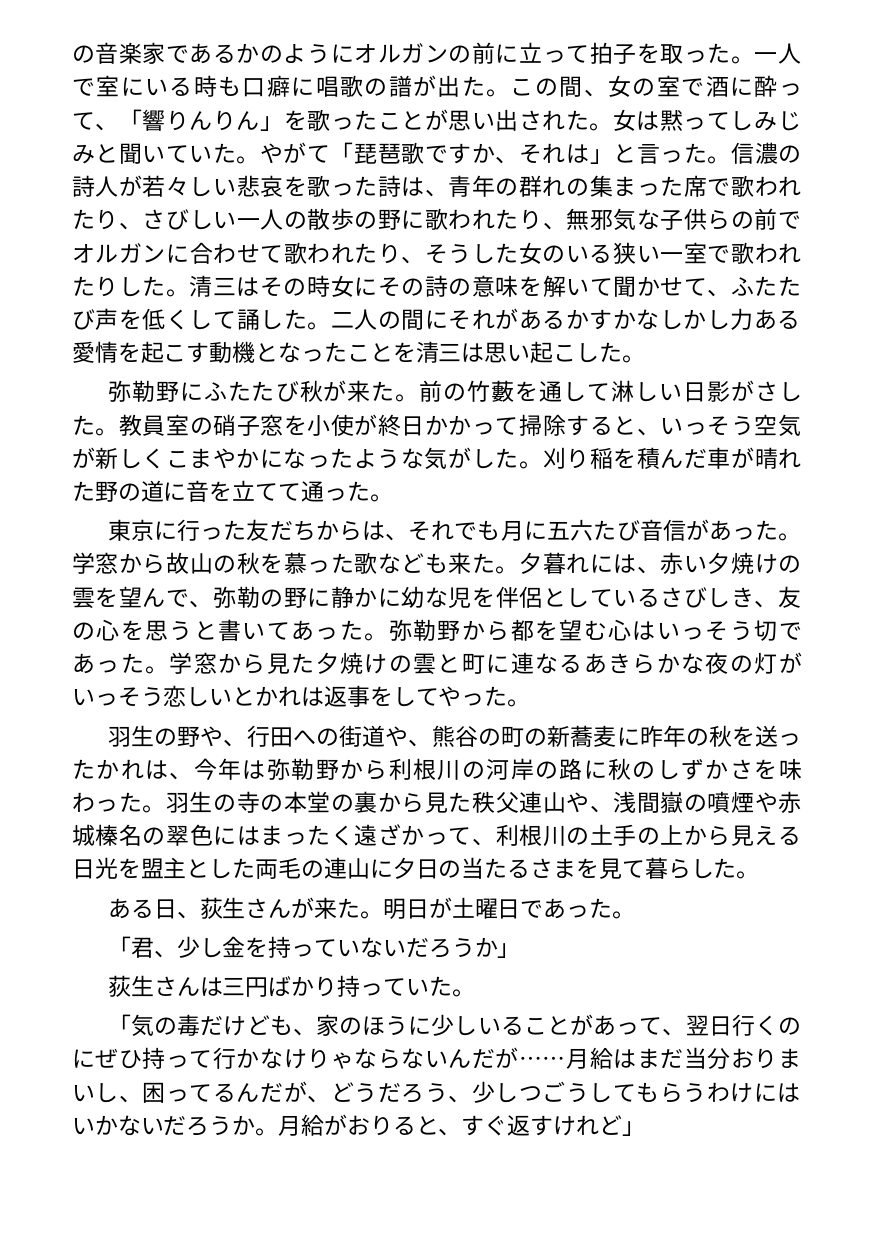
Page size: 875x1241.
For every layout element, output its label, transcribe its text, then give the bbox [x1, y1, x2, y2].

text ある日、荻生さんが来た。明日が土曜日であった。 [72, 891, 802, 924]
text 弥勒野にふたたび秋が来た。前の竹藪を通して淋しい日影がさした。教員室の硝子窓を小使が終日かかって掃除すると、いっそう空気が新しくこまやかになったような気がした。刈り稲を積んだ車が晴れた野の道に音を立てて通った。 [72, 374, 802, 507]
text 「気の毒だけども、家のほうに少しいることがあって、翌日行くのにぜひ持って行かなけりゃならないんだが……月給はまだ当分おりまいし、困ってるんだが、どうだろう、少しつごうしてもらうわけにはいかないだろうか。月給がおりると、すぐ返すけれど」 [72, 1008, 802, 1141]
text 荻生さんは三円ばかり持っていた。 [72, 969, 802, 1002]
text 「君、少し金を持っていないだろうか」 [72, 930, 802, 963]
text 東京に行った友だちからは、それでも月に五六たび音信があった。学窓から故山の秋を慕った歌なども来た。夕暮れには、赤い夕焼けの雲を望んで、弥勒の野に静かに幼な児を伴侶としているさびしき、友の心を思うと書いてあった。弥勒野から都を望む心はいっそう切であった。学窓から見た夕焼けの雲と町に連なるあきらかな夜の灯がいっそう恋しいとかれは返事をしてやった。 [72, 513, 802, 712]
text の音楽家であるかのようにオルガンの前に立って拍子を取った。一人で室にいる時も口癖に唱歌の譜が出た。この間、女の室で酒に酔って、「響りんりん」を歌ったことが思い出された。女は黙ってしみじみと聞いていた。やがて「琵琶歌ですか、それは」と言った。信濃の詩人が若々しい悲哀を歌った詩は、青年の群れの集まった席で歌われたり、さびしい一人の散歩の野に歌われたり、無邪気な子供らの前でオルガンに合わせて歌われたり、そうした女のいる狭い一室で歌われたりした。清三はその時女にその詩の意味を解いて聞かせて、ふたたび声を低くして誦した。二人の間にそれがあるかすかなしかし力ある愛情を起こす動機となったことを清三は思い起こした。 [72, 36, 802, 368]
text 羽生の野や、行田への街道や、熊谷の町の新蕎麦に昨年の秋を送ったかれは、今年は弥勒野から利根川の河岸の路に秋のしずかさを味わった。羽生の寺の本堂の裏から見た秩父連山や、浅間嶽の噴煙や赤城榛名の翠色にはまったく遠ざかって、利根川の土手の上から見える日光を盟主とした両毛の連山に夕日の当たるさまを見て暮らした。 [72, 718, 802, 884]
